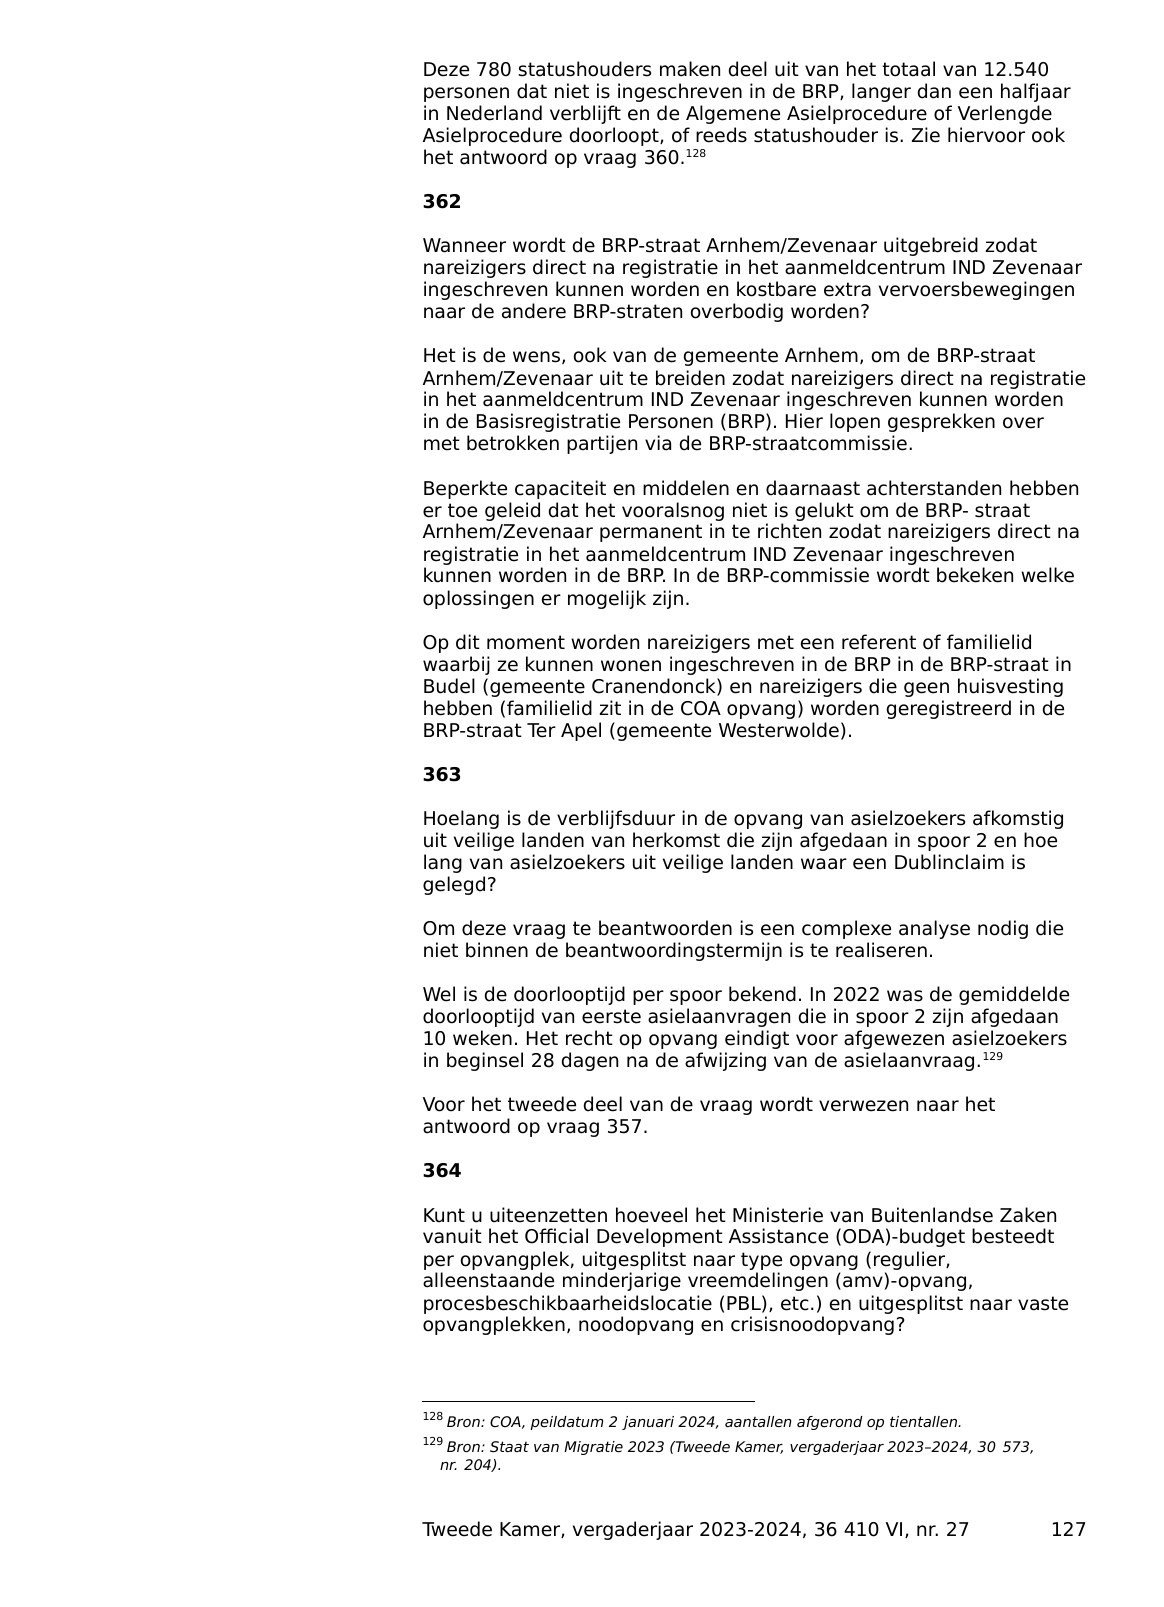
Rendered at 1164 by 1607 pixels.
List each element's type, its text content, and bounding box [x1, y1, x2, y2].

text Wel is de doorlooptijd per spoor bekend. In 2022 was de gemiddelde doorlooptijd van eerste asielaanvragen die in spoor 2 zijn afgedaan 10 weken. Het recht op opvang eindigt voor afgewezen asielzoekers in beginsel 28 dagen na de afwijzing van de asielaanvraag. [422, 984, 1087, 1072]
subtitle 362 [422, 191, 1087, 213]
text Op dit moment worden nareizigers met een referent of familielid waarbij ze kunnen wonen ingeschreven in de BRP in de BRP-straat in Budel (gemeente Cranendonck) en nareizigers die geen huisvesting hebben (familielid zit in de COA opvang) worden geregistreerd in de BRP-straat Ter Apel (gemeente Westerwolde). [422, 632, 1087, 741]
text Bron: COA, peildatum 2 januari 2024, aantallen afgerond op tientallen. [422, 1410, 1087, 1432]
text Beperkte capaciteit en middelen en daarnaast achterstanden hebben er toe geleid dat het vooralsnog niet is gelukt om de BRP- straat Arnhem/Zevenaar permanent in te richten zodat nareizigers direct na registratie in het aanmeldcentrum IND Zevenaar ingeschreven kunnen worden in de BRP. In de BRP-commissie wordt bekeken welke oplossingen er mogelijk zijn. [422, 477, 1087, 609]
subtitle 364 [422, 1160, 1087, 1182]
text Wanneer wordt de BRP-straat Arnhem/Zevenaar uitgebreid zodat nareizigers direct na registratie in het aanmeldcentrum IND Zevenaar ingeschreven kunnen worden en kostbare extra vervoersbewegingen naar de andere BRP-straten overbodig worden? [422, 235, 1087, 323]
text Deze 780 statushouders maken deel uit van het totaal van 12.540 personen dat niet is ingeschreven in de BRP, langer dan een halfjaar in Nederland verblijft en de Algemene Asielprocedure of Verlengde Asielprocedure doorloopt, of reeds statushouder is. Zie hiervoor ook het antwoord op vraag 360. [422, 59, 1087, 169]
text Bron: Staat van Migratie 2023 (Tweede Kamer, vergaderjaar 2023–2024, 30 573, nr. 204). [422, 1435, 1087, 1474]
subtitle 363 [422, 764, 1087, 786]
text Om deze vraag te beantwoorden is een complexe analyse nodig die niet binnen de beantwoordingstermijn is te realiseren. [422, 918, 1087, 962]
text Voor het tweede deel van de vraag wordt verwezen naar het antwoord op vraag 357. [422, 1094, 1087, 1138]
text Het is de wens, ook van de gemeente Arnhem, om de BRP-straat Arnhem/Zevenaar uit te breiden zodat nareizigers direct na registratie in het aanmeldcentrum IND Zevenaar ingeschreven kunnen worden in de Basisregistratie Personen (BRP). Hier lopen gesprekken over met betrokken partijen via de BRP-straatcommissie. [422, 345, 1087, 455]
text Hoelang is de verblijfsduur in de opvang van asielzoekers afkomstig uit veilige landen van herkomst die zijn afgedaan in spoor 2 en hoe lang van asielzoekers uit veilige landen waar een Dublinclaim is gelegd? [422, 808, 1087, 896]
text Kunt u uiteenzetten hoeveel het Ministerie van Buitenlandse Zaken vanuit het Official Development Assistance (ODA)-budget besteedt per opvangplek, uitgesplitst naar type opvang (regulier, alleenstaande minderjarige vreemdelingen (amv)-opvang, procesbeschikbaarheidslocatie (PBL), etc.) en uitgesplitst naar vaste opvangplekken, noodopvang en crisisnoodopvang? [422, 1204, 1087, 1336]
